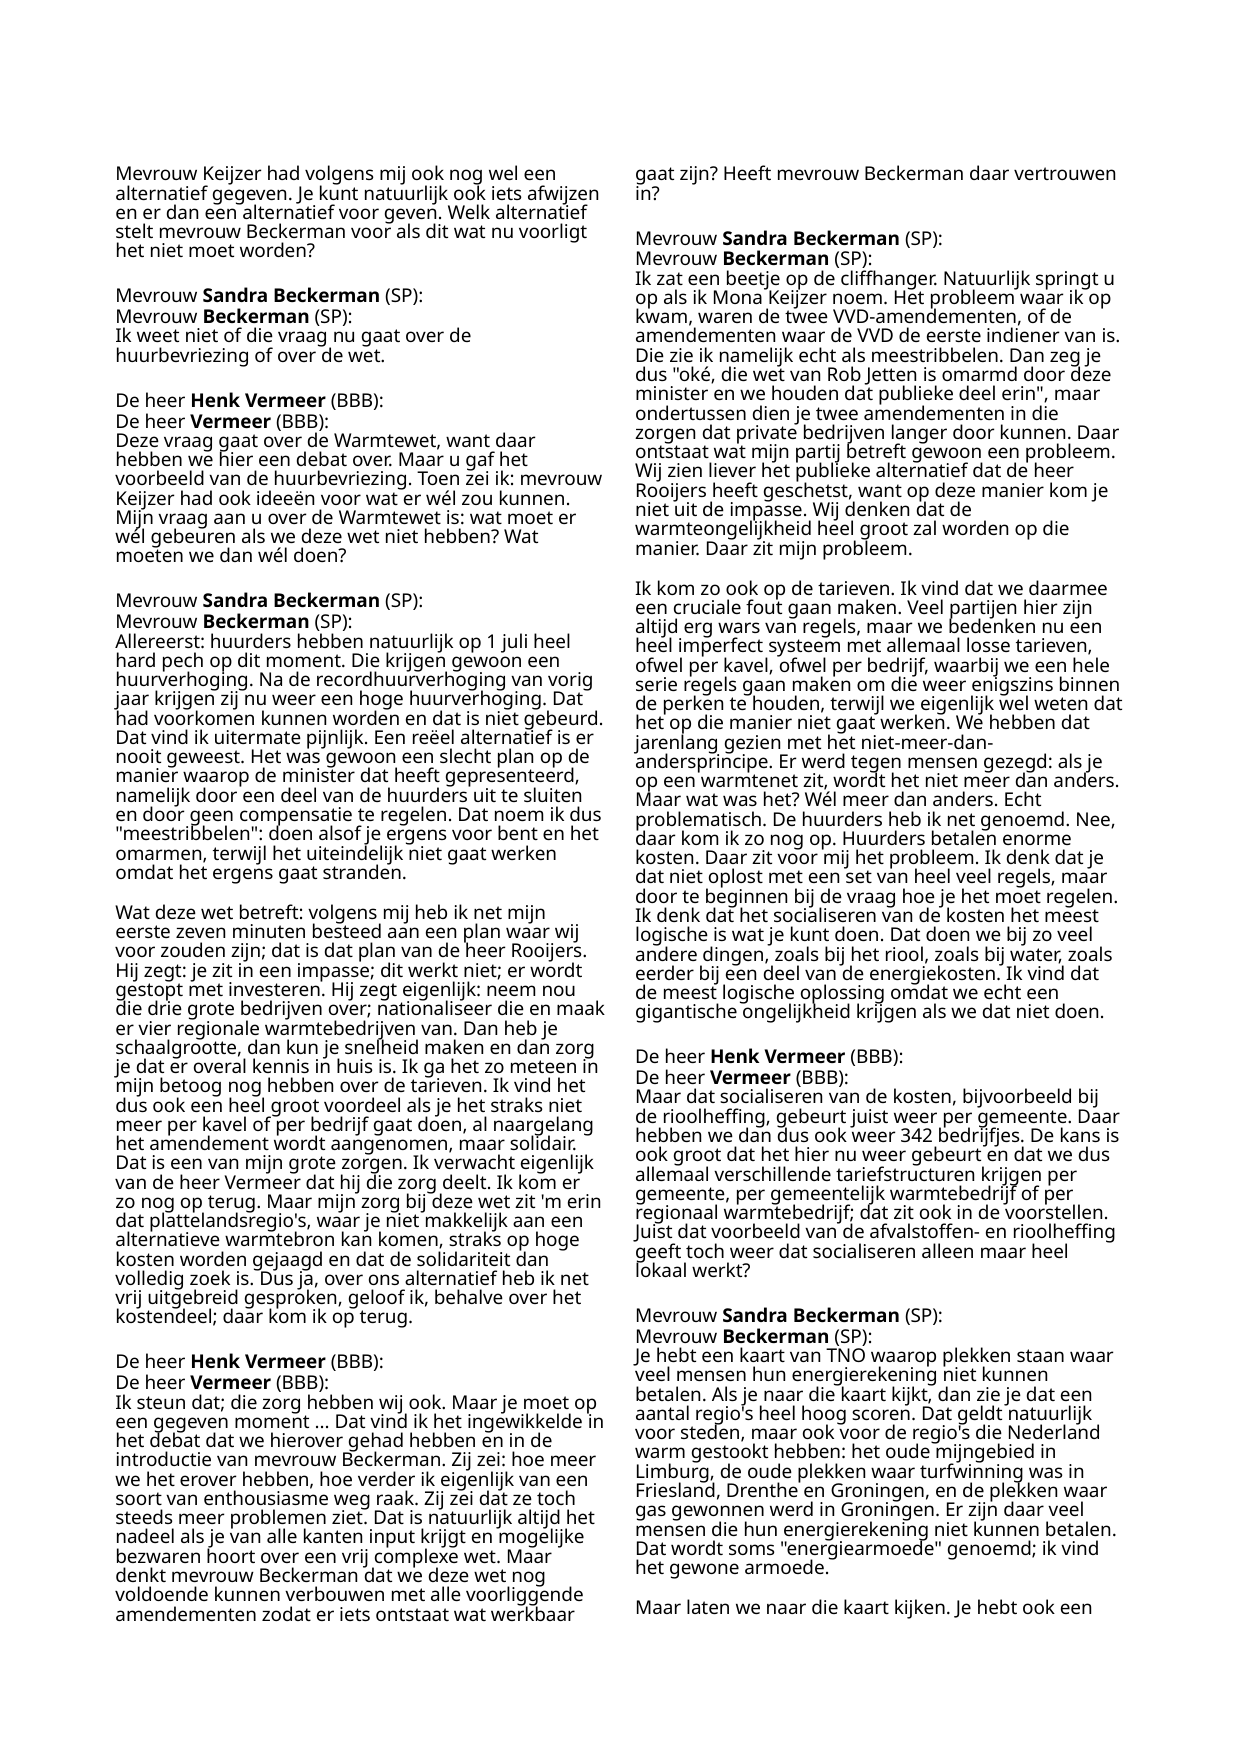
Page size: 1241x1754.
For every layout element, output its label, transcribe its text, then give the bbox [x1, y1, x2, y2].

text De heer Vermeer (BBB): [115, 413, 605, 432]
text Ik steun dat; die zorg hebben wij ook. Maar je moet op een gegeven moment ... Dat vind ik het ingewikkelde in het debat dat we hierover gehad hebben en in de introductie van mevrouw Beckerman. Zij zei: hoe meer we het erover hebben, hoe verder ik eigenlijk van een soort van enthousiasme weg raak. Zij zei dat ze toch steeds meer problemen ziet. Dat is natuurlijk altijd het nadeel als je van alle kanten input krijgt en mogelijke bezwaren hoort over een vrij complexe wet. Maar denkt mevrouw Beckerman dat we deze wet nog voldoende kunnen verbouwen met alle voorliggende amendementen zodat er iets ontstaat wat werkbaar [115, 1394, 605, 1625]
text Maar dat socialiseren van de kosten, bijvoorbeeld bij de rioolheffing, gebeurt juist weer per gemeente. Daar hebben we dan dus ook weer 342 bedrijfjes. De kans is ook groot dat het hier nu weer gebeurt en dat we dus allemaal verschillende tariefstructuren krijgen per gemeente, per gemeentelijk warmtebedrijf of per regionaal warmtebedrijf; dat zit ook in de voorstellen. Juist dat voorbeeld van de afvalstoffen- en rioolheffing geeft toch weer dat socialiseren alleen maar heel lokaal werkt? [635, 1088, 1125, 1281]
text Ik zat een beetje op de cliffhanger. Natuurlijk springt u op als ik Mona Keijzer noem. Het probleem waar ik op kwam, waren de twee VVD-amendementen, of de amendementen waar de VVD de eerste indiener van is. Die zie ik namelijk echt als meestribbelen. Dan zeg je dus "oké, die wet van Rob Jetten is omarmd door deze minister en we houden dat publieke deel erin", maar ondertussen dien je twee amendementen in die zorgen dat private bedrijven langer door kunnen. Daar ontstaat wat mijn partij betreft gewoon een probleem. Wij zien liever het publieke alternatief dat de heer Rooijers heeft geschetst, want op deze manier kom je niet uit de impasse. Wij denken dat de warmteongelijkheid heel groot zal worden op die manier. Daar zit mijn probleem. [635, 270, 1125, 559]
text Mevrouw Sandra Beckerman (SP): [115, 282, 605, 308]
text Wat deze wet betreft: volgens mij heb ik net mijn eerste zeven minuten besteed aan een plan waar wij voor zouden zijn; dat is dat plan van de heer Rooijers. Hij zegt: je zit in een impasse; dit werkt niet; er wordt gestopt met investeren. Hij zegt eigenlijk: neem nou die drie grote bedrijven over; nationaliseer die en maak er vier regionale warmtebedrijven van. Dan heb je schaalgrootte, dan kun je snelheid maken en dan zorg je dat er overal kennis in huis is. Ik ga het zo meteen in mijn betoog nog hebben over de tarieven. Ik vind het dus ook een heel groot voordeel als je het straks niet meer per kavel of per bedrijf gaat doen, al naargelang het amendement wordt aangenomen, maar solidair. Dat is een van mijn grote zorgen. Ik verwacht eigenlijk van de heer Vermeer dat hij die zorg deelt. Ik kom er zo nog op terug. Maar mijn zorg bij deze wet zit 'm erin dat plattelandsregio's, waar je niet makkelijk aan een alternatieve warmtebron kan komen, straks op hoge kosten worden gejaagd en dat de solidariteit dan volledig zoek is. Dus ja, over ons alternatief heb ik net vrij uitgebreid gesproken, geloof ik, behalve over het kostendeel; daar kom ik op terug. [115, 904, 605, 1328]
text Allereerst: huurders hebben natuurlijk op 1 juli heel hard pech op dit moment. Die krijgen gewoon een huurverhoging. Na de recordhuurverhoging van vorig jaar krijgen zij nu weer een hoge huurverhoging. Dat had voorkomen kunnen worden en dat is niet gebeurd. Dat vind ik uitermate pijnlijk. Een reëel alternatief is er nooit geweest. Het was gewoon een slecht plan op de manier waarop de minister dat heeft gepresenteerd, namelijk door een deel van de huurders uit te sluiten en door geen compensatie te regelen. Dat noem ik dus "meestribbelen": doen alsof je ergens voor bent en het omarmen, terwijl het uiteindelijk niet gaat werken omdat het ergens gaat stranden. [115, 633, 605, 883]
text De heer Henk Vermeer (BBB): [115, 387, 605, 413]
text gaat zijn? Heeft mevrouw Beckerman daar vertrouwen in? [635, 165, 1125, 204]
text Mevrouw Beckerman (SP): [635, 1328, 1125, 1347]
text Deze vraag gaat over de Warmtewet, want daar hebben we hier een debat over. Maar u gaf het voorbeeld van de huurbevriezing. Toen zei ik: mevrouw Keijzer had ook ideeën voor wat er wél zou kunnen. Mijn vraag aan u over de Warmtewet is: wat moet er wél gebeuren als we deze wet niet hebben? Wat moeten we dan wél doen? [115, 432, 605, 567]
text Ik weet niet of die vraag nu gaat over de huurbevriezing of over de wet. [115, 327, 605, 366]
text Mevrouw Beckerman (SP): [115, 308, 605, 327]
text Mevrouw Keijzer had volgens mij ook nog wel een alternatief gegeven. Je kunt natuurlijk ook iets afwijzen en er dan een alternatief voor geven. Welk alternatief stelt mevrouw Beckerman voor als dit wat nu voorligt het niet moet worden? [115, 165, 605, 262]
text De heer Henk Vermeer (BBB): [635, 1043, 1125, 1069]
text Mevrouw Beckerman (SP): [635, 250, 1125, 270]
text Ik kom zo ook op de tarieven. Ik vind dat we daarmee een cruciale fout gaan maken. Veel partijen hier zijn altijd erg wars van regels, maar we bedenken nu een heel imperfect systeem met allemaal losse tarieven, ofwel per kavel, ofwel per bedrijf, waarbij we een hele serie regels gaan maken om die weer enigszins binnen de perken te houden, terwijl we eigenlijk wel weten dat het op die manier niet gaat werken. We hebben dat jarenlang gezien met het niet-meer-dan-andersprincipe. Er werd tegen mensen gezegd: als je op een warmtenet zit, wordt het niet meer dan anders. Maar wat was het? Wél meer dan anders. Echt problematisch. De huurders heb ik net genoemd. Nee, daar kom ik zo nog op. Huurders betalen enorme kosten. Daar zit voor mij het probleem. Ik denk dat je dat niet oplost met een set van heel veel regels, maar door te beginnen bij de vraag hoe je het moet regelen. Ik denk dat het socialiseren van de kosten het meest logische is wat je kunt doen. Dat doen we bij zo veel andere dingen, zoals bij het riool, zoals bij water, zoals eerder bij een deel van de energiekosten. Ik vind dat de meest logische oplossing omdat we echt een gigantische ongelijkheid krijgen als we dat niet doen. [635, 579, 1125, 1023]
text De heer Vermeer (BBB): [115, 1374, 605, 1394]
text De heer Henk Vermeer (BBB): [115, 1349, 605, 1374]
text Mevrouw Sandra Beckerman (SP): [115, 588, 605, 613]
text De heer Vermeer (BBB): [635, 1069, 1125, 1088]
text Maar laten we naar die kaart kijken. Je hebt ook een [635, 1599, 1125, 1618]
text Mevrouw Sandra Beckerman (SP): [635, 1302, 1125, 1328]
text Mevrouw Sandra Beckerman (SP): [635, 225, 1125, 250]
text Mevrouw Beckerman (SP): [115, 613, 605, 633]
text Je hebt een kaart van TNO waarop plekken staan waar veel mensen hun energierekening niet kunnen betalen. Als je naar die kaart kijkt, dan zie je dat een aantal regio's heel hoog scoren. Dat geldt natuurlijk voor steden, maar ook voor de regio's die Nederland warm gestookt hebben: het oude mijngebied in Limburg, de oude plekken waar turfwinning was in Friesland, Drenthe en Groningen, en de plekken waar gas gewonnen werd in Groningen. Er zijn daar veel mensen die hun energierekening niet kunnen betalen. Dat wordt soms "energiearmoede" genoemd; ik vind het gewone armoede. [635, 1347, 1125, 1578]
